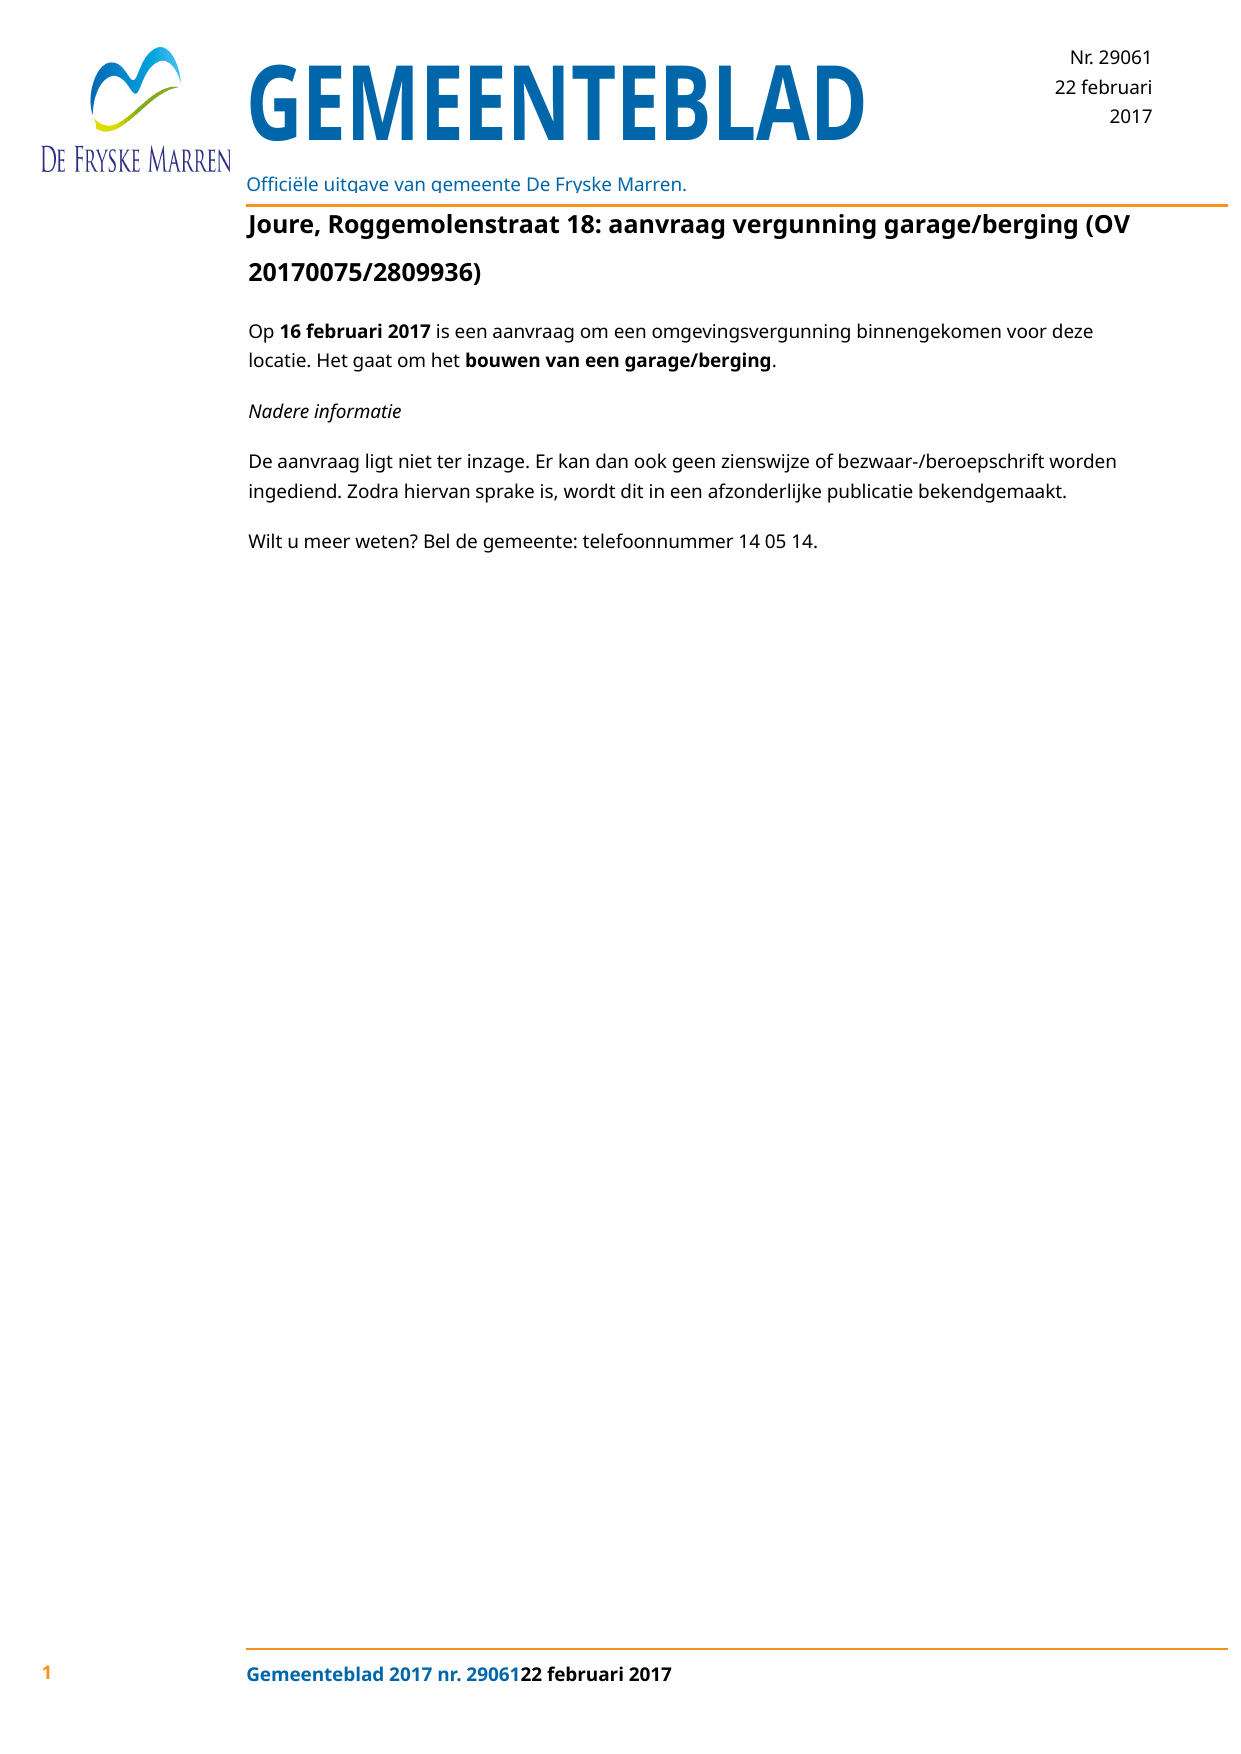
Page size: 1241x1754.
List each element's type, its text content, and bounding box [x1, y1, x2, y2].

text Wilt u meer weten? Bel de gemeente: telefoonnummer 14 05 14. [248, 528, 1152, 554]
text Nadere informatie [248, 398, 1152, 424]
text Op 16 februari 2017 is een aanvraag om een omgevingsvergunning binnengekomen voor deze locatie. Het gaat om het bouwen van een garage/berging. [248, 318, 1152, 373]
picture [41, 47, 231, 172]
text De aanvraag ligt niet ter inzage. Er kan dan ook geen zienswijze of bezwaar-/beroepschrift worden ingediend. Zodra hiervan sprake is, wordt dit in een afzonderlijke publicatie bekendgemaakt. [248, 448, 1152, 504]
text Joure, Roggemolenstraat 18: aanvraag vergunning garage/berging (OV 20170075/2809936) [248, 207, 1152, 288]
